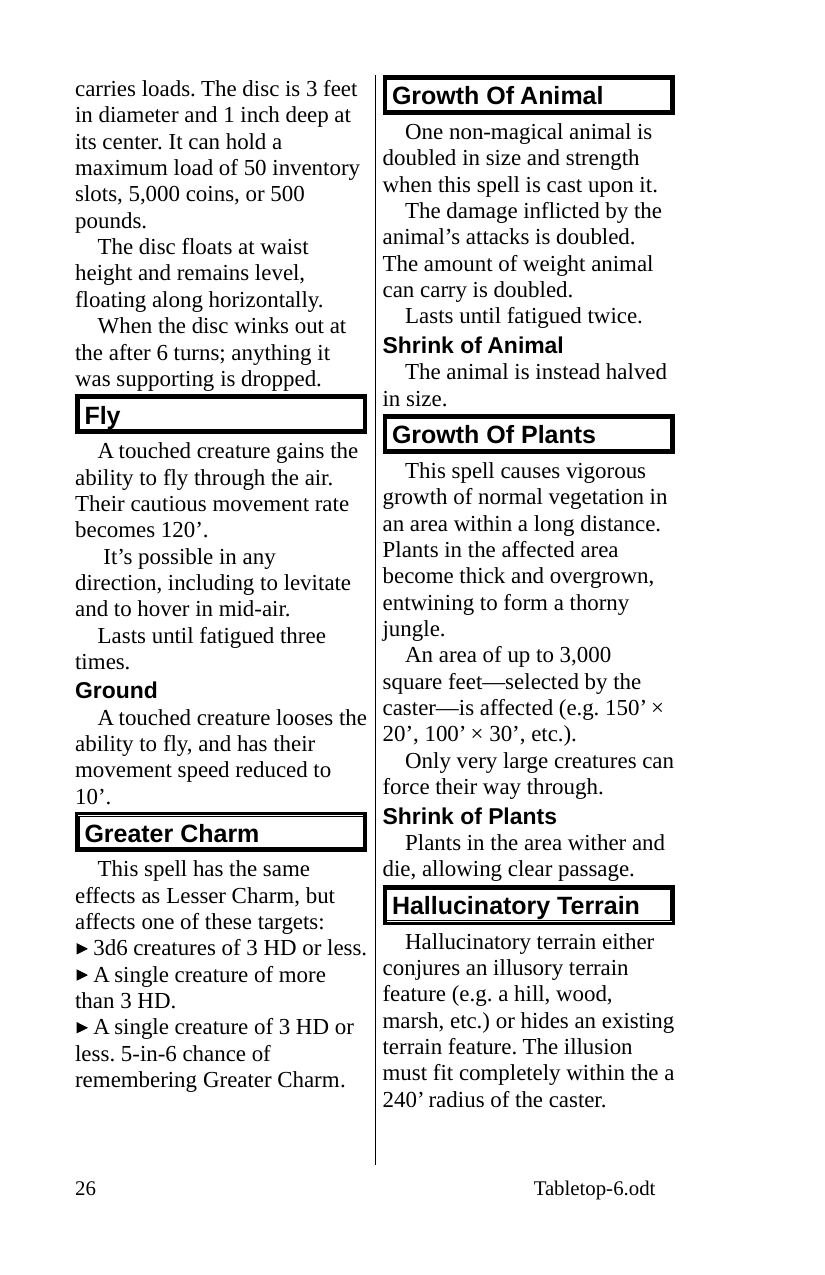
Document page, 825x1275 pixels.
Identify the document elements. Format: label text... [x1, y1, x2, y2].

subtitle Fly [80, 399, 363, 429]
text This spell has the same effects as Lesser Charm, but affects one of these targets: [75, 855, 367, 934]
subtitle Ground [75, 677, 367, 704]
text A touched creature gains the ability to fly through the air. Their cautious movement rate becomes 120’. [75, 437, 367, 543]
subtitle Growth of Plants [387, 419, 670, 449]
text Plants in the area wither and die, allowing clear passage. [382, 829, 675, 882]
list A single creature of 3 HD or less. 5-in-6 chance of remembering Greater Charm. [75, 1013, 367, 1092]
text An area of up to 3,000 square feet—selected by the caster—is affected (e.g. 150’ × 20’, 100’ × 30’, etc.). [382, 641, 675, 747]
text The disc floats at waist height and remains level, floating along horizontally. [75, 233, 367, 312]
text Lasts until fatigued twice. [382, 302, 675, 329]
list 3d6 creatures of 3 HD or less. [75, 934, 367, 961]
text This spell causes vigorous growth of normal vegetation in an area within a long distance. Plants in the affected area become thick and overgrown, entwining to form a thorny jungle. [382, 457, 675, 641]
text Lasts until fatigued three times. [75, 622, 367, 674]
subtitle Shrink of Plants [382, 803, 675, 829]
text One non-magical animal is doubled in size and strength when this spell is cast upon it. [382, 118, 675, 197]
text The animal is instead halved in size. [382, 358, 675, 411]
subtitle Hallucinatory Terrain [387, 890, 670, 920]
text Only very large creatures can force their way through. [382, 747, 675, 799]
subtitle Growth of Animal [387, 80, 670, 110]
text carries loads. The disc is 3 feet in diameter and 1 inch deep at its center. It can hold a maximum load of 50 inventory slots, 5,000 coins, or 500 pounds. [75, 75, 367, 233]
subtitle Greater Charm [80, 817, 363, 847]
text The damage inflicted by the animal’s attacks is doubled. The amount of weight animal can carry is doubled. [382, 197, 675, 302]
text It’s possible in any direction, including to levitate and to hover in mid-air. [75, 543, 367, 622]
subtitle Shrink of Animal [382, 332, 675, 358]
text A touched creature looses the ability to fly, and has their movement speed reduced to 10’. [75, 704, 367, 809]
text Hallucinatory terrain either conjures an illusory terrain feature (e.g. a hill, wood, marsh, etc.) or hides an existing terrain feature. The illusion must fit completely within the a 240’ radius of the caster. [382, 928, 675, 1112]
text When the disc winks out at the after 6 turns; anything it was supporting is dropped. [75, 312, 367, 391]
list A single creature of more than 3 HD. [75, 961, 367, 1013]
